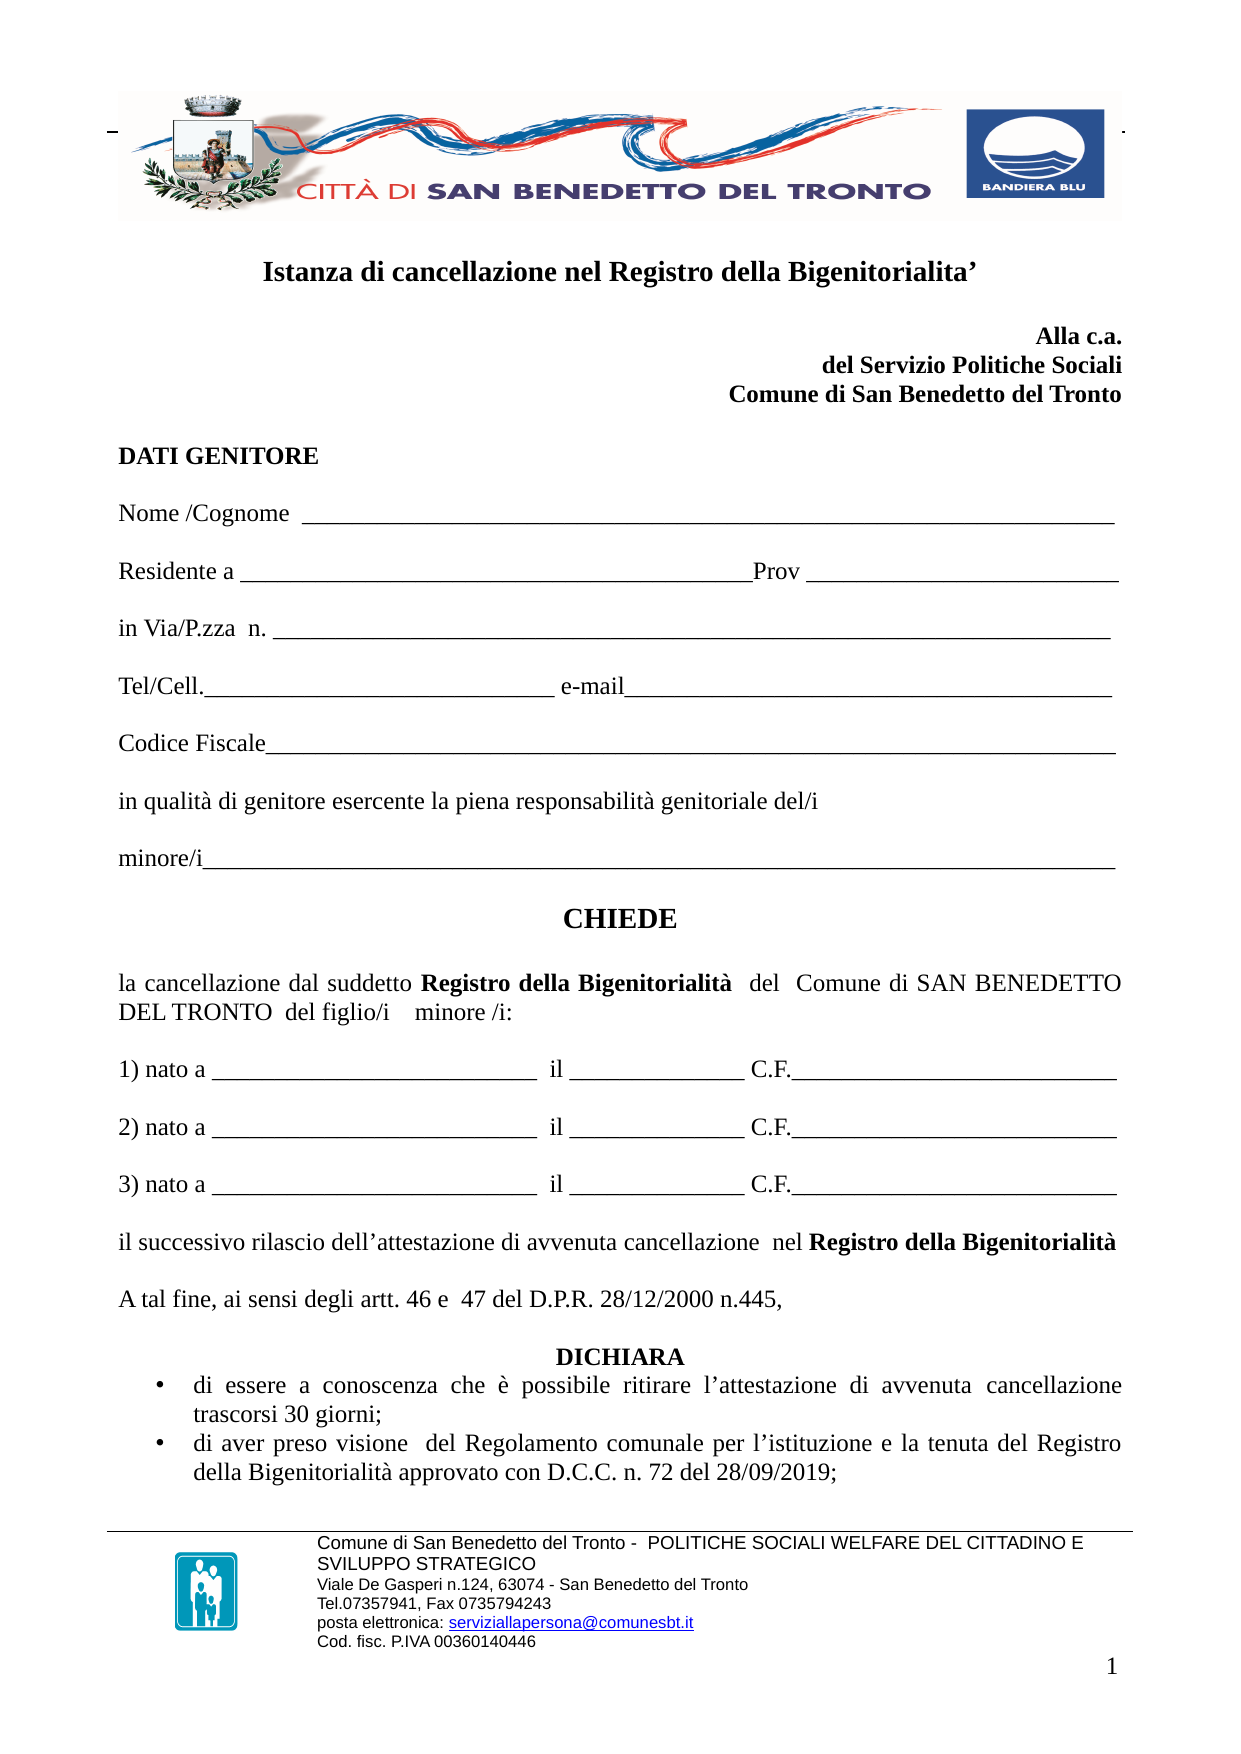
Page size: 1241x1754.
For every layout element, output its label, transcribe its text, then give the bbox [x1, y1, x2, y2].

text Residente a _________________________________________Prov _________________________ [118, 556, 1122, 585]
text minore/i_________________________________________________________________________ [118, 843, 1122, 872]
text del Servizio Politiche Sociali [118, 350, 1122, 379]
list di essere a conoscenza che è possibile ritirare l’attestazione di avvenuta cancellazione trascorsi 30 giorni; [156, 1371, 1122, 1428]
picture [118, 91, 1123, 221]
list di aver preso visione del Regolamento comunale per l’istituzione e la tenuta del Registro della Bigenitorialità approvato con D.C.C. n. 72 del 28/09/2019; [156, 1428, 1122, 1486]
text Istanza di cancellazione nel Registro della Bigenitorialita’ [118, 254, 1122, 288]
text 3) nato a __________________________ il ______________ C.F.__________________________ [118, 1169, 1122, 1198]
text DATI GENITORE [118, 441, 1122, 470]
text 2) nato a __________________________ il ______________ C.F.__________________________ [118, 1112, 1122, 1141]
text Nome /Cognome _________________________________________________________________ [118, 498, 1122, 527]
text A tal fine, ai sensi degli artt. 46 e 47 del D.P.R. 28/12/2000 n.445, [118, 1284, 1122, 1313]
text CHIEDE [118, 901, 1122, 934]
text Tel/Cell.____________________________ e-mail_______________________________________ [118, 671, 1122, 700]
text la cancellazione dal suddetto Registro della Bigenitorialità del Comune di SAN BENEDETTO DEL TRONTO del figlio/i minore /i: [118, 968, 1122, 1026]
text Comune di San Benedetto del Tronto [118, 379, 1122, 407]
text Codice Fiscale____________________________________________________________________ [118, 728, 1122, 757]
text Alla c.a. [118, 321, 1122, 350]
text in qualità di genitore esercente la piena responsabilità genitoriale del/i [118, 786, 1122, 815]
text in Via/P.zza n. ___________________________________________________________________ [118, 613, 1122, 642]
text 1) nato a __________________________ il ______________ C.F.__________________________ [118, 1054, 1122, 1083]
text il successivo rilascio dell’attestazione di avvenuta cancellazione nel Registro della Bigenitorialità [118, 1227, 1122, 1256]
text DICHIARA [118, 1342, 1122, 1371]
picture [175, 1552, 238, 1631]
